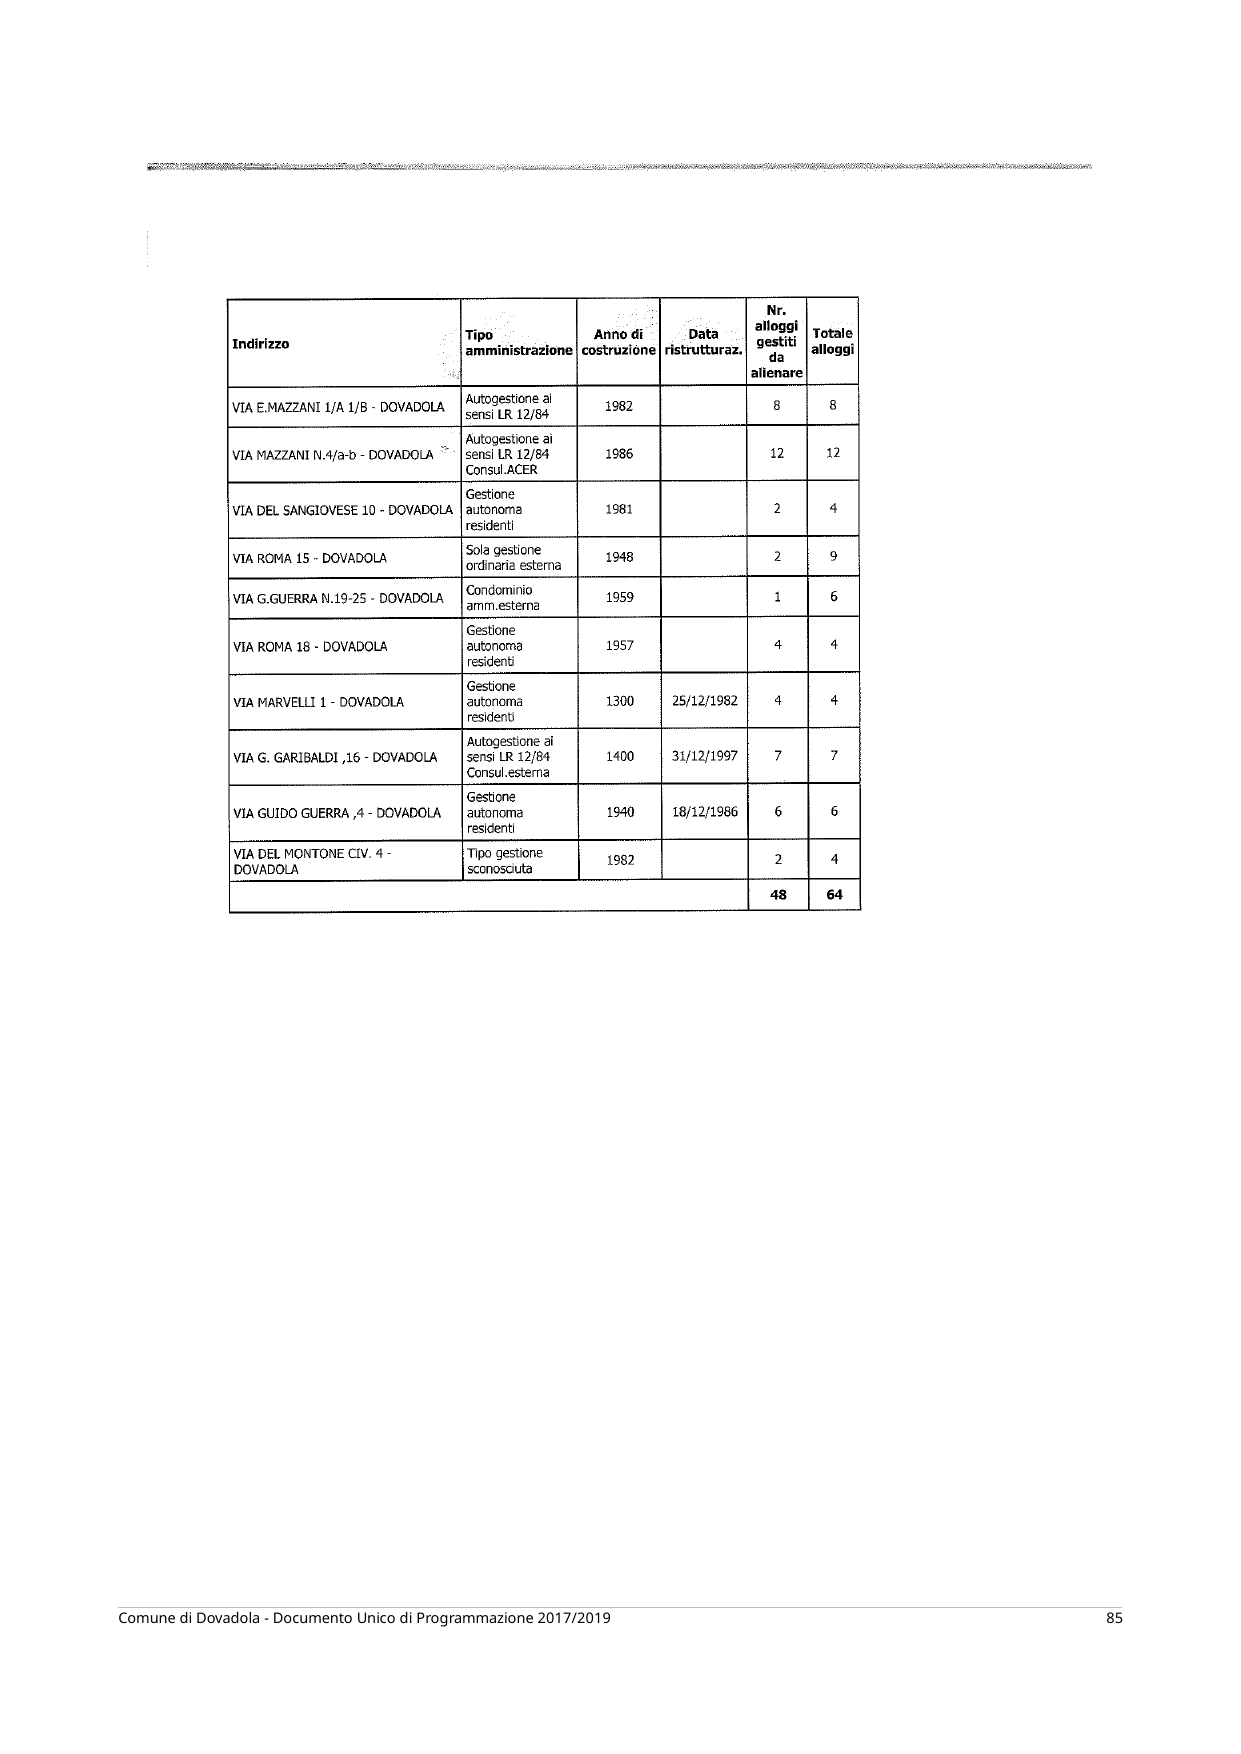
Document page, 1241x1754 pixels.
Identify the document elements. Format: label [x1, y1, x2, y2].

picture [147, 163, 1093, 1522]
